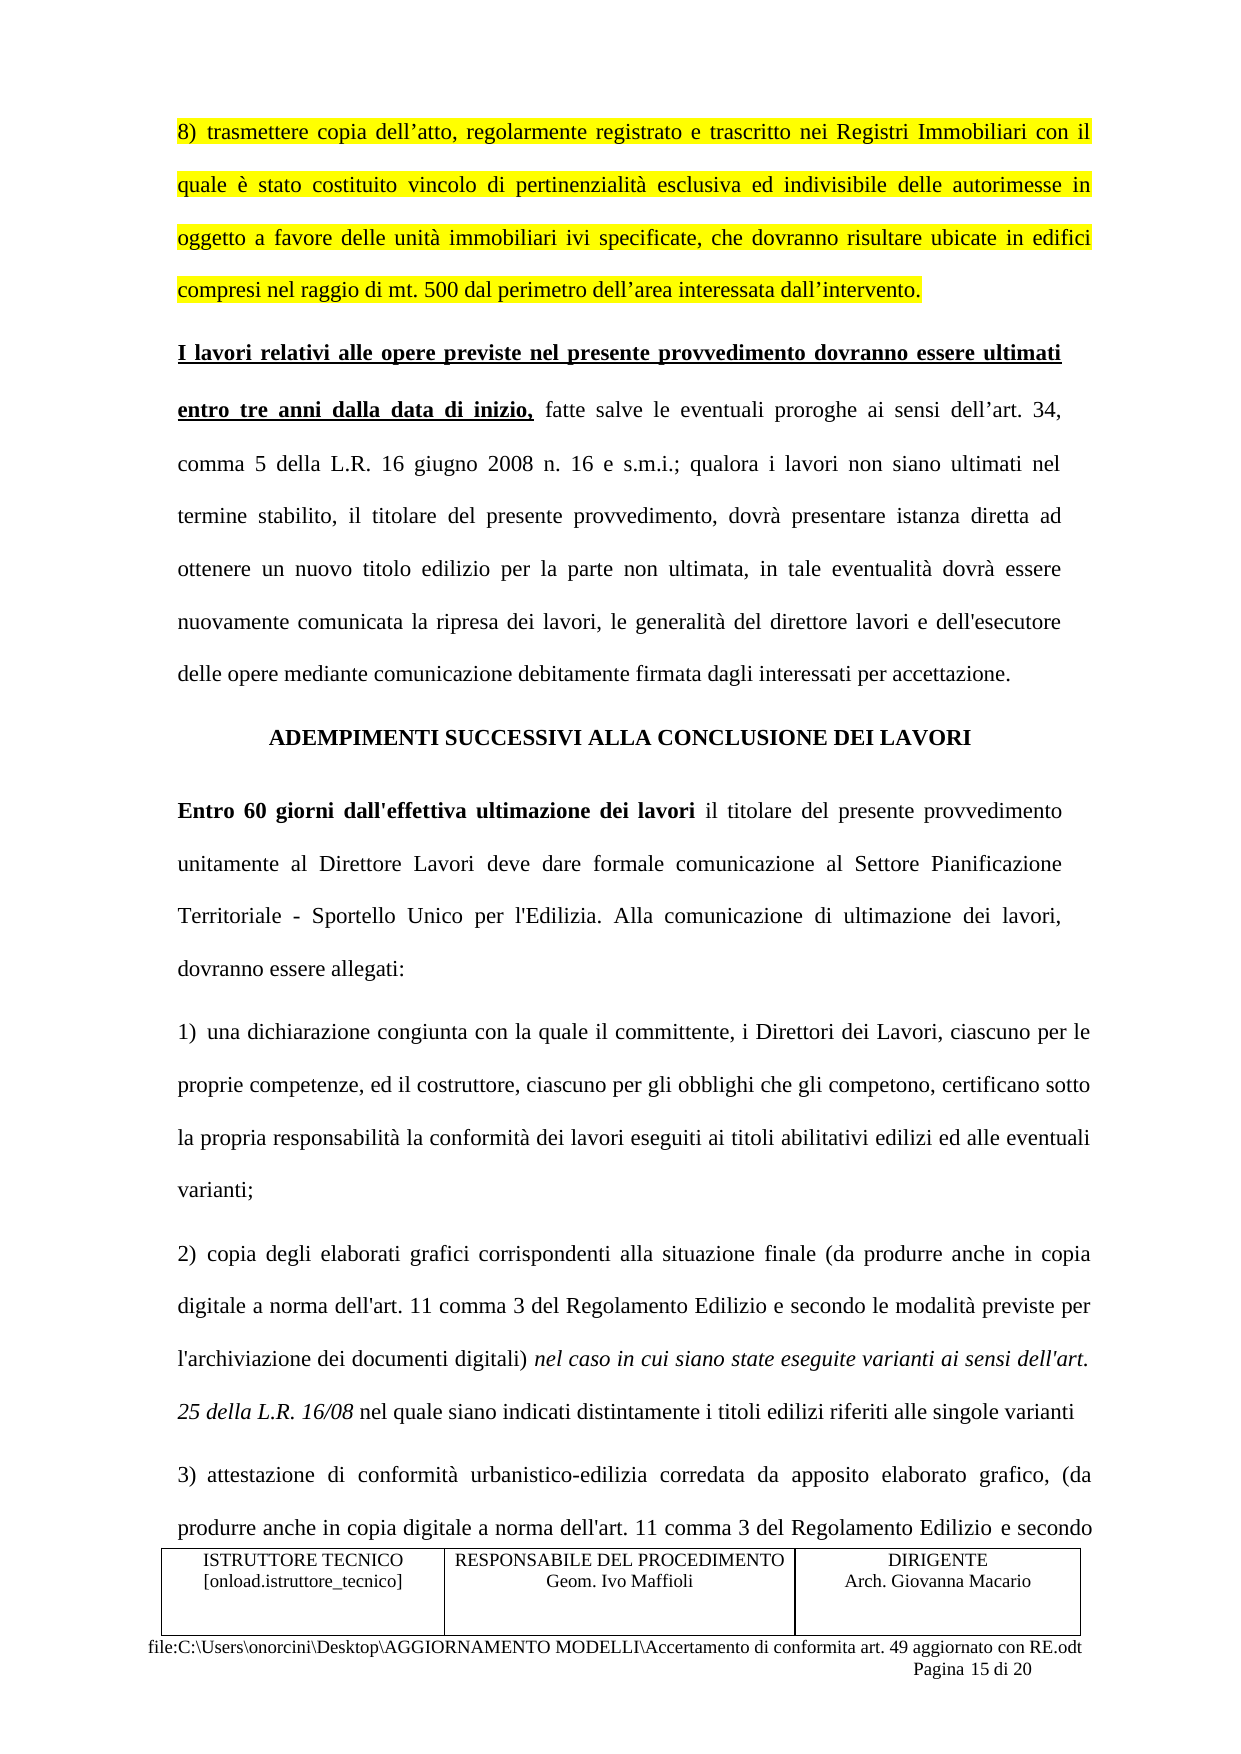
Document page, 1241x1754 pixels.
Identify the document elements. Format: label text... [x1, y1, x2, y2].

list trasmettere copia dell’atto, regolarmente registrato e trascritto nei Registri Immobiliari con il quale è stato costituito vincolo di pertinenzialità esclusiva ed indivisibile delle autorimesse in oggetto a favore delle unità immobiliari ivi specificate, che dovranno risultare ubicate in edifici compresi nel raggio di mt. 500 dal perimetro dell’area interessata dall’intervento. [177, 118, 1092, 303]
text I lavori relativi alle opere previste nel presente provvedimento dovranno essere ultimati entro tre anni dalla data di inizio, fatte salve le eventuali proroghe ai sensi dell’art. 34, comma 5 della L.R. 16 giugno 2008 n. 16 e s.m.i.; qualora i lavori non siano ultimati nel termine stabilito, il titolare del presente provvedimento, dovrà presentare istanza diretta ad ottenere un nuovo titolo edilizio per la parte non ultimata, in tale eventualità dovrà essere nuovamente comunicata la ripresa dei lavori, le generalità del direttore lavori e dell'esecutore delle opere mediante comunicazione debitamente firmata dagli interessati per accettazione. [177, 339, 1063, 687]
text ADEMPIMENTI SUCCESSIVI ALLA CONCLUSIONE DEI LAVORI [148, 723, 1092, 750]
list attestazione di conformità urbanistico-edilizia corredata da apposito elaborato grafico, (da produrre anche in copia digitale a norma dell'art. 11 comma 3 del Regolamento Edilizio e secondo [177, 1461, 1092, 1540]
list una dichiarazione congiunta con la quale il committente, i Direttori dei Lavori, ciascuno per le proprie competenze, ed il costruttore, ciascuno per gli obblighi che gli competono, certificano sotto la propria responsabilità la conformità dei lavori eseguiti ai titoli abilitativi edilizi ed alle eventuali varianti; [177, 1018, 1092, 1203]
text Entro 60 giorni dall'effettiva ultimazione dei lavori il titolare del presente provvedimento unitamente al Direttore Lavori deve dare formale comunicazione al Settore Pianificazione Territoriale - Sportello Unico per l'Edilizia. Alla comunicazione di ultimazione dei lavori, dovranno essere allegati: [177, 797, 1063, 982]
list copia degli elaborati grafici corrispondenti alla situazione finale (da produrre anche in copia digitale a norma dell'art. 11 comma 3 del Regolamento Edilizio e secondo le modalità previste per l'archiviazione dei documenti digitali) nel caso in cui siano state eseguite varianti ai sensi dell'art. 25 della L.R. 16/08 nel quale siano indicati distintamente i titoli edilizi riferiti alle singole varianti [177, 1239, 1092, 1424]
